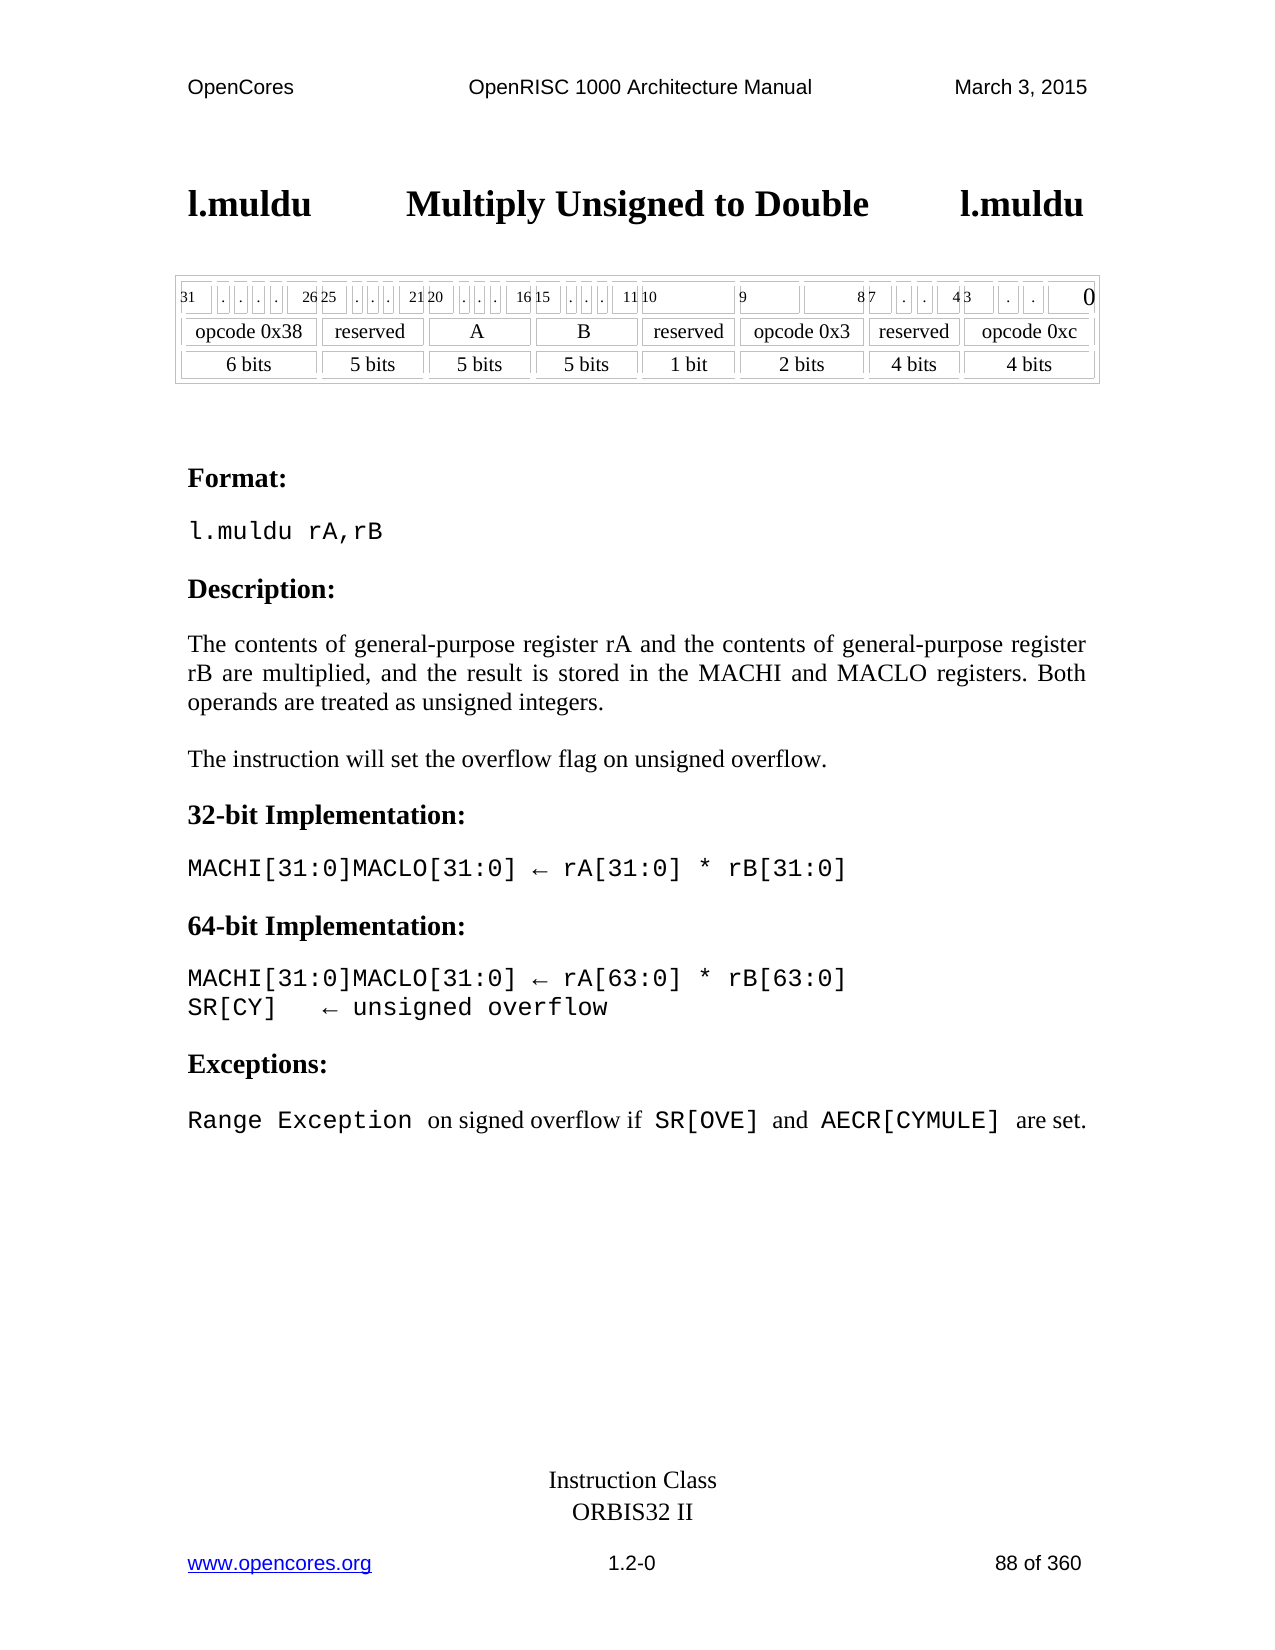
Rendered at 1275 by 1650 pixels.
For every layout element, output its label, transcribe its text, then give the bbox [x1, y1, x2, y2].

text 32-bit Implementation: [187, 798, 1087, 830]
text The contents of general-purpose register rA and the contents of general-purpose register rB are multiplied, and the result is stored in the MACHI and MACLO registers. Both operands are treated as unsigned integers. [187, 629, 1087, 715]
text l.muldu rA,rB [187, 518, 1087, 547]
text The instruction will set the overflow flag on unsigned overflow. [187, 744, 1087, 773]
text Format: [187, 461, 1087, 493]
text MACHI[31:0]MACLO[31:0] ← rA[31:0] * rB[31:0] [187, 855, 1087, 883]
text Description: [187, 572, 1087, 604]
text MACHI[31:0]MACLO[31:0] ← rA[63:0] * rB[63:0] [187, 966, 1087, 994]
text Exceptions: [187, 1048, 1087, 1080]
text 64-bit Implementation: [187, 908, 1087, 941]
text Range Exception on signed overflow if SR[OVE] and AECR[CYMULE] are set. [187, 1105, 1087, 1136]
text SR[CY] ← unsigned overflow [187, 994, 1087, 1023]
